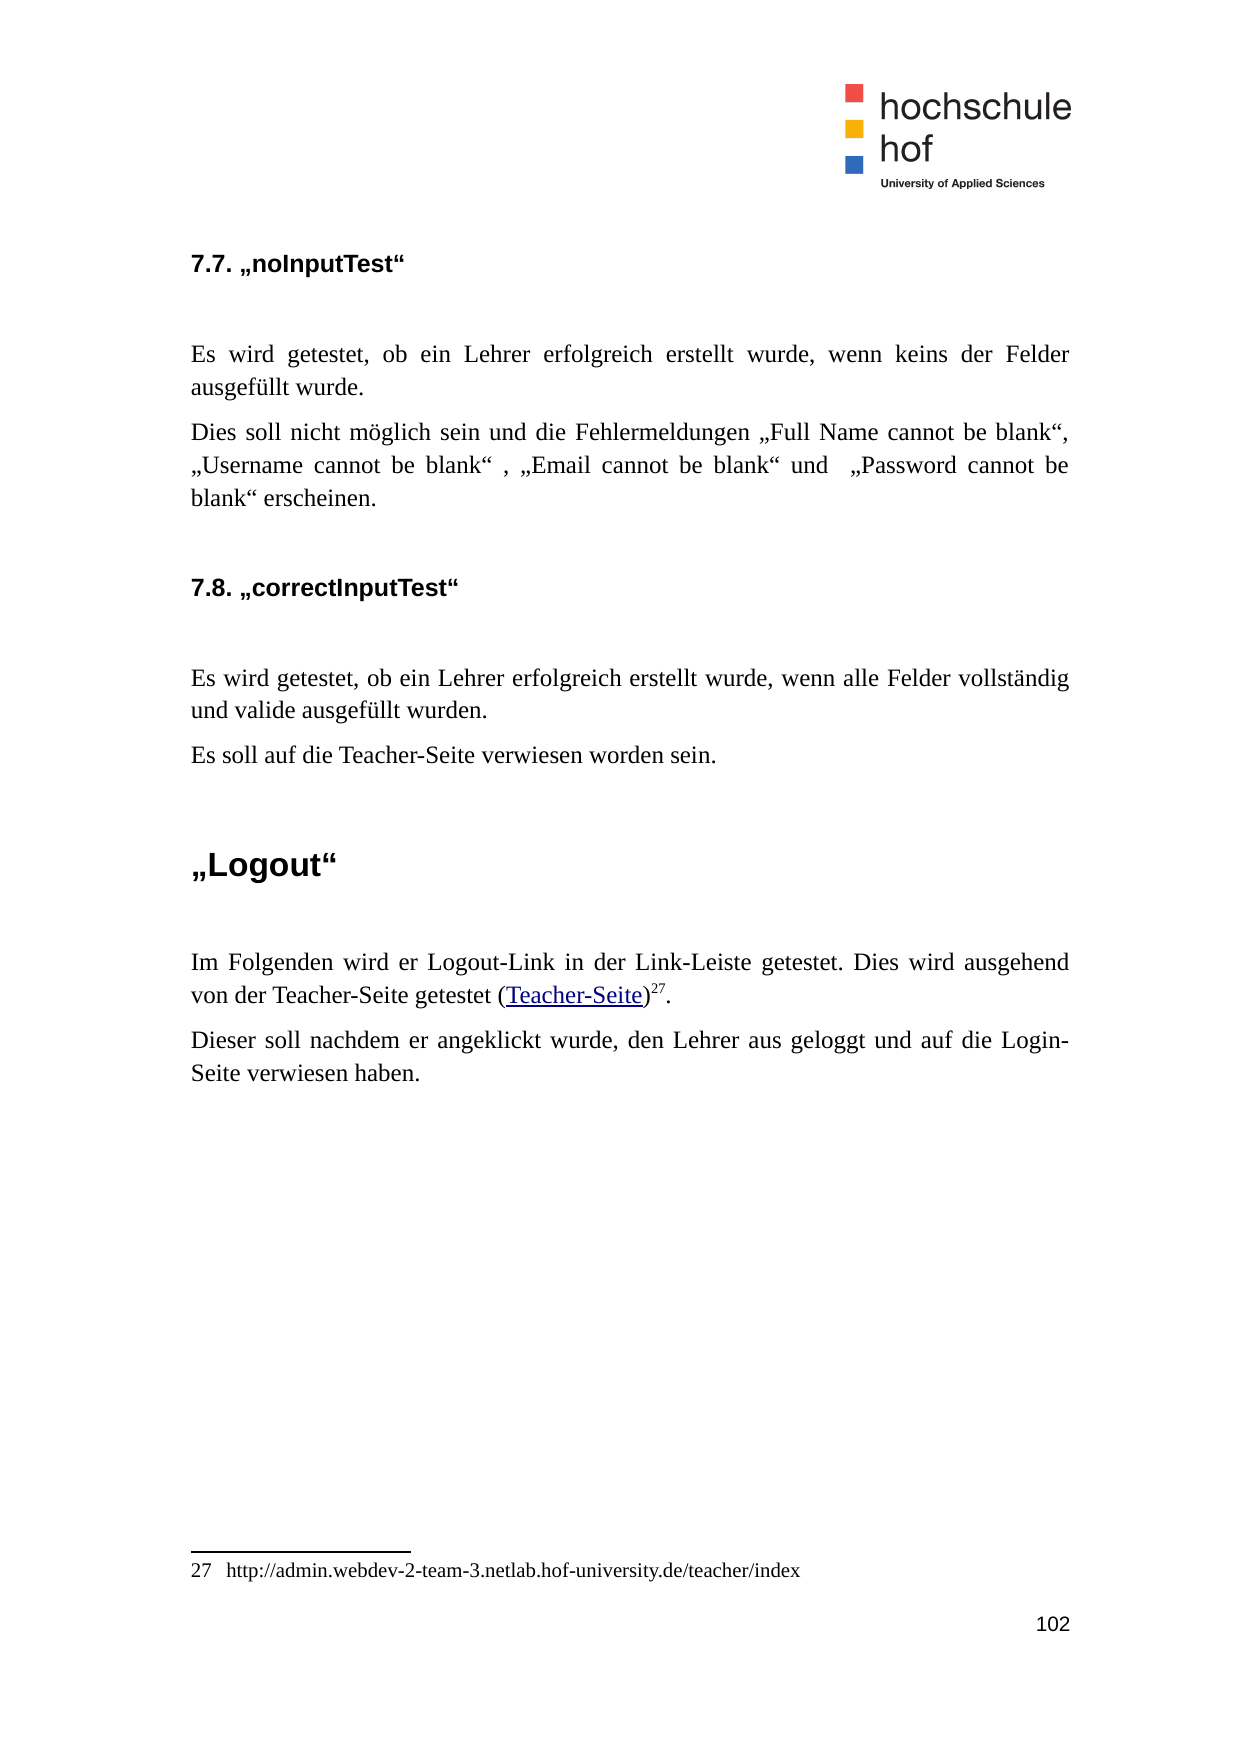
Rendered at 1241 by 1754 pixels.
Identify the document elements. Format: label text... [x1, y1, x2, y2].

text Es wird getestet, ob ein Lehrer erfolgreich erstellt wurde, wenn keins der Felder ausgefüllt wurde. [191, 339, 1070, 401]
text http://admin.webdev-2-team-3.netlab.hof-university.de/teacher/index [191, 1558, 1070, 1582]
picture [845, 84, 1071, 189]
text Es soll auf die Teacher-Seite verwiesen worden sein. [191, 741, 1070, 769]
subtitle „Logout“ [191, 845, 1070, 884]
text Es wird getestet, ob ein Lehrer erfolgreich erstellt wurde, wenn alle Felder vollständig und valide ausgefüllt wurden. [191, 663, 1070, 724]
text 7.8. „correctInputTest“ [191, 573, 1070, 602]
text Im Folgenden wird er Logout-Link in der Link-Leiste getestet. Dies wird ausgehend von der Teacher-Seite getestet (Teacher-Seite). [191, 947, 1070, 1009]
text Dies soll nicht möglich sein und die Fehlermeldungen „Full Name cannot be blank“, „Username cannot be blank“ , „Email cannot be blank“ und „Password cannot be blank“ erscheinen. [191, 417, 1070, 512]
text Dieser soll nachdem er angeklickt wurde, den Lehrer aus geloggt und auf die Login-Seite verwiesen haben. [191, 1025, 1070, 1087]
text 7.7. „noInputTest“ [191, 249, 1070, 278]
